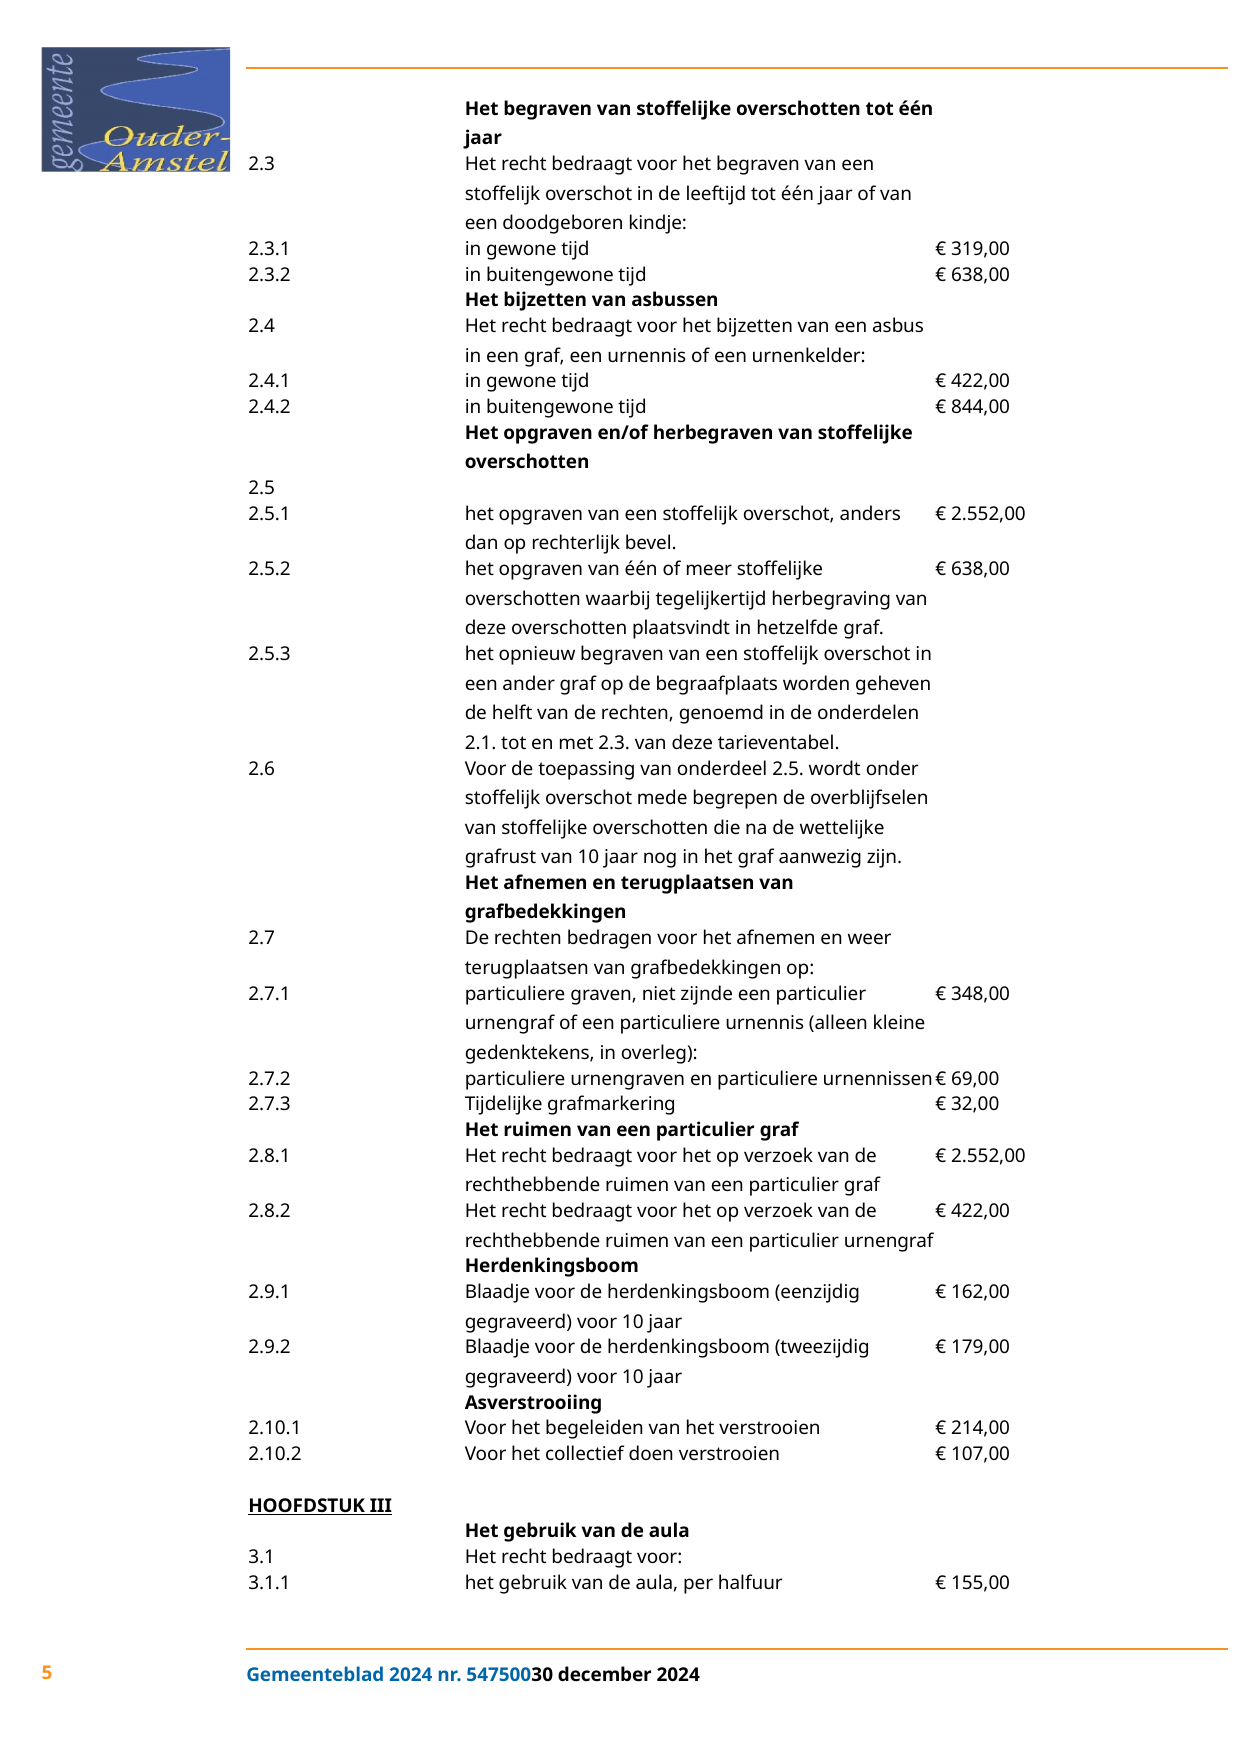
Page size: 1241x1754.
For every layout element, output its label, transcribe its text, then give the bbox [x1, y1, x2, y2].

table_cell Het recht bedraagt voor het op verzoek van de rechthebbende ruimen van een particulier graf [465, 1142, 935, 1197]
table_cell 2.4 [248, 312, 464, 367]
picture [41, 47, 231, 172]
table_cell [935, 1116, 1152, 1142]
table_cell Het recht bedraagt voor het op verzoek van de rechthebbende ruimen van een particulier urnengraf [465, 1197, 935, 1252]
table_cell 2.5.1 [248, 500, 464, 555]
table_cell [935, 286, 1152, 312]
table_cell € 179,00 [935, 1334, 1152, 1389]
table_cell € 32,00 [935, 1090, 1152, 1116]
table_cell Asverstrooiing [465, 1389, 935, 1414]
table_cell het gebruik van de aula, per halfuur [465, 1569, 935, 1595]
table_cell het opnieuw begraven van een stoffelijk overschot in een ander graf op de begraafplaats worden geheven de helft van de rechten, genoemd in de onderdelen 2.1. tot en met 2.3. van deze tarieventabel. [465, 640, 935, 755]
table_cell Het ruimen van een particulier graf [465, 1116, 935, 1142]
table_cell € 2.552,00 [935, 500, 1152, 555]
table_cell [935, 150, 1152, 235]
table_cell [935, 640, 1152, 755]
table_cell 2.9.2 [248, 1334, 464, 1389]
table_cell in gewone tijd [465, 235, 935, 261]
table_cell [935, 869, 1152, 924]
table_cell particuliere urnengraven en particuliere urnennissen [465, 1065, 935, 1090]
table_cell particuliere graven, niet zijnde een particulier urnengraf of een particuliere urnennis (alleen kleine gedenktekens, in overleg): [465, 980, 935, 1065]
table_cell het opgraven van een stoffelijk overschot, anders dan op rechterlijk bevel. [465, 500, 935, 555]
table_cell [248, 1116, 464, 1142]
table_cell [248, 419, 464, 474]
table_cell [248, 1389, 464, 1414]
table_cell [935, 1518, 1152, 1543]
table_cell [935, 312, 1152, 367]
table_cell [935, 925, 1152, 980]
table_cell 2.6 [248, 755, 464, 869]
table_cell [935, 1492, 1152, 1517]
table_cell Blaadje voor de herdenkingsboom (tweezijdig gegraveerd) voor 10 jaar [465, 1334, 935, 1389]
table_cell het opgraven van één of meer stoffelijke overschotten waarbij tegelijkertijd herbegraving van deze overschotten plaatsvindt in hetzelfde graf. [465, 555, 935, 640]
table_cell € 638,00 [935, 555, 1152, 640]
table_cell Het bijzetten van asbussen [465, 286, 935, 312]
table_cell [935, 755, 1152, 869]
table_cell € 422,00 [935, 1197, 1152, 1252]
table_cell [465, 1466, 935, 1492]
table_cell [248, 869, 464, 924]
table_cell 3.1 [248, 1543, 464, 1569]
table_cell [248, 95, 464, 150]
table_cell [465, 474, 935, 500]
table_cell € 69,00 [935, 1065, 1152, 1090]
table_cell Het opgraven en/of herbegraven van stoffelijke overschotten [465, 419, 935, 474]
table_cell 2.5.3 [248, 640, 464, 755]
table_cell 3.1.1 [248, 1569, 464, 1595]
table_cell [935, 419, 1152, 474]
table_cell 2.7 [248, 925, 464, 980]
table_cell 2.4.1 [248, 368, 464, 393]
table_cell Blaadje voor de herdenkingsboom (eenzijdig gegraveerd) voor 10 jaar [465, 1278, 935, 1333]
table_cell 2.5 [248, 474, 464, 500]
table_cell Het recht bedraagt voor: [465, 1543, 935, 1569]
table_cell € 162,00 [935, 1278, 1152, 1333]
table_cell 2.9.1 [248, 1278, 464, 1333]
table_cell 2.7.3 [248, 1090, 464, 1116]
table_cell 2.10.2 [248, 1440, 464, 1466]
table_cell Voor de toepassing van onderdeel 2.5. wordt onder stoffelijk overschot mede begrepen de overblijfselen van stoffelijke overschotten die na de wettelijke grafrust van 10 jaar nog in het graf aanwezig zijn. [465, 755, 935, 869]
table_cell 2.3.1 [248, 235, 464, 261]
table_cell Het gebruik van de aula [465, 1518, 935, 1543]
table_cell € 155,00 [935, 1569, 1152, 1595]
table_cell [248, 1253, 464, 1278]
table_cell 2.8.2 [248, 1197, 464, 1252]
table_cell [935, 1253, 1152, 1278]
table_cell [935, 1389, 1152, 1414]
table_cell 2.3 [248, 150, 464, 235]
table_cell in gewone tijd [465, 368, 935, 393]
table_cell [935, 1466, 1152, 1492]
table_cell in buitengewone tijd [465, 393, 935, 419]
table_cell 2.5.2 [248, 555, 464, 640]
table_cell [935, 474, 1152, 500]
table_cell 2.10.1 [248, 1415, 464, 1440]
table_cell € 2.552,00 [935, 1142, 1152, 1197]
table_cell 2.7.2 [248, 1065, 464, 1090]
table_cell De rechten bedragen voor het afnemen en weer terugplaatsen van grafbedekkingen op: [465, 925, 935, 980]
table_cell Het begraven van stoffelijke overschotten tot één jaar [465, 95, 935, 150]
table_cell [935, 1543, 1152, 1569]
table_cell Voor het begeleiden van het verstrooien [465, 1415, 935, 1440]
table_cell [248, 1518, 464, 1543]
table_cell Het recht bedraagt voor het begraven van een stoffelijk overschot in de leeftijd tot één jaar of van een doodgeboren kindje: [465, 150, 935, 235]
table_cell HOOFDSTUK III [248, 1492, 935, 1517]
table_cell 2.4.2 [248, 393, 464, 419]
table_cell in buitengewone tijd [465, 261, 935, 286]
table_cell € 348,00 [935, 980, 1152, 1065]
table_cell 2.7.1 [248, 980, 464, 1065]
table_cell € 422,00 [935, 368, 1152, 393]
table_cell Voor het collectief doen verstrooien [465, 1440, 935, 1466]
table_cell € 214,00 [935, 1415, 1152, 1440]
table_cell Tijdelijke grafmarkering [465, 1090, 935, 1116]
table_cell Herdenkingsboom [465, 1253, 935, 1278]
table_cell [935, 95, 1152, 150]
table_cell € 844,00 [935, 393, 1152, 419]
table_cell € 319,00 [935, 235, 1152, 261]
table_cell [248, 286, 464, 312]
table_cell 2.3.2 [248, 261, 464, 286]
table_cell [248, 1466, 464, 1492]
table_cell Het recht bedraagt voor het bijzetten van een asbus in een graf, een urnennis of een urnenkelder: [465, 312, 935, 367]
table_cell € 638,00 [935, 261, 1152, 286]
table_cell 2.8.1 [248, 1142, 464, 1197]
table_cell € 107,00 [935, 1440, 1152, 1466]
table_cell Het afnemen en terugplaatsen van grafbedekkingen [465, 869, 935, 924]
